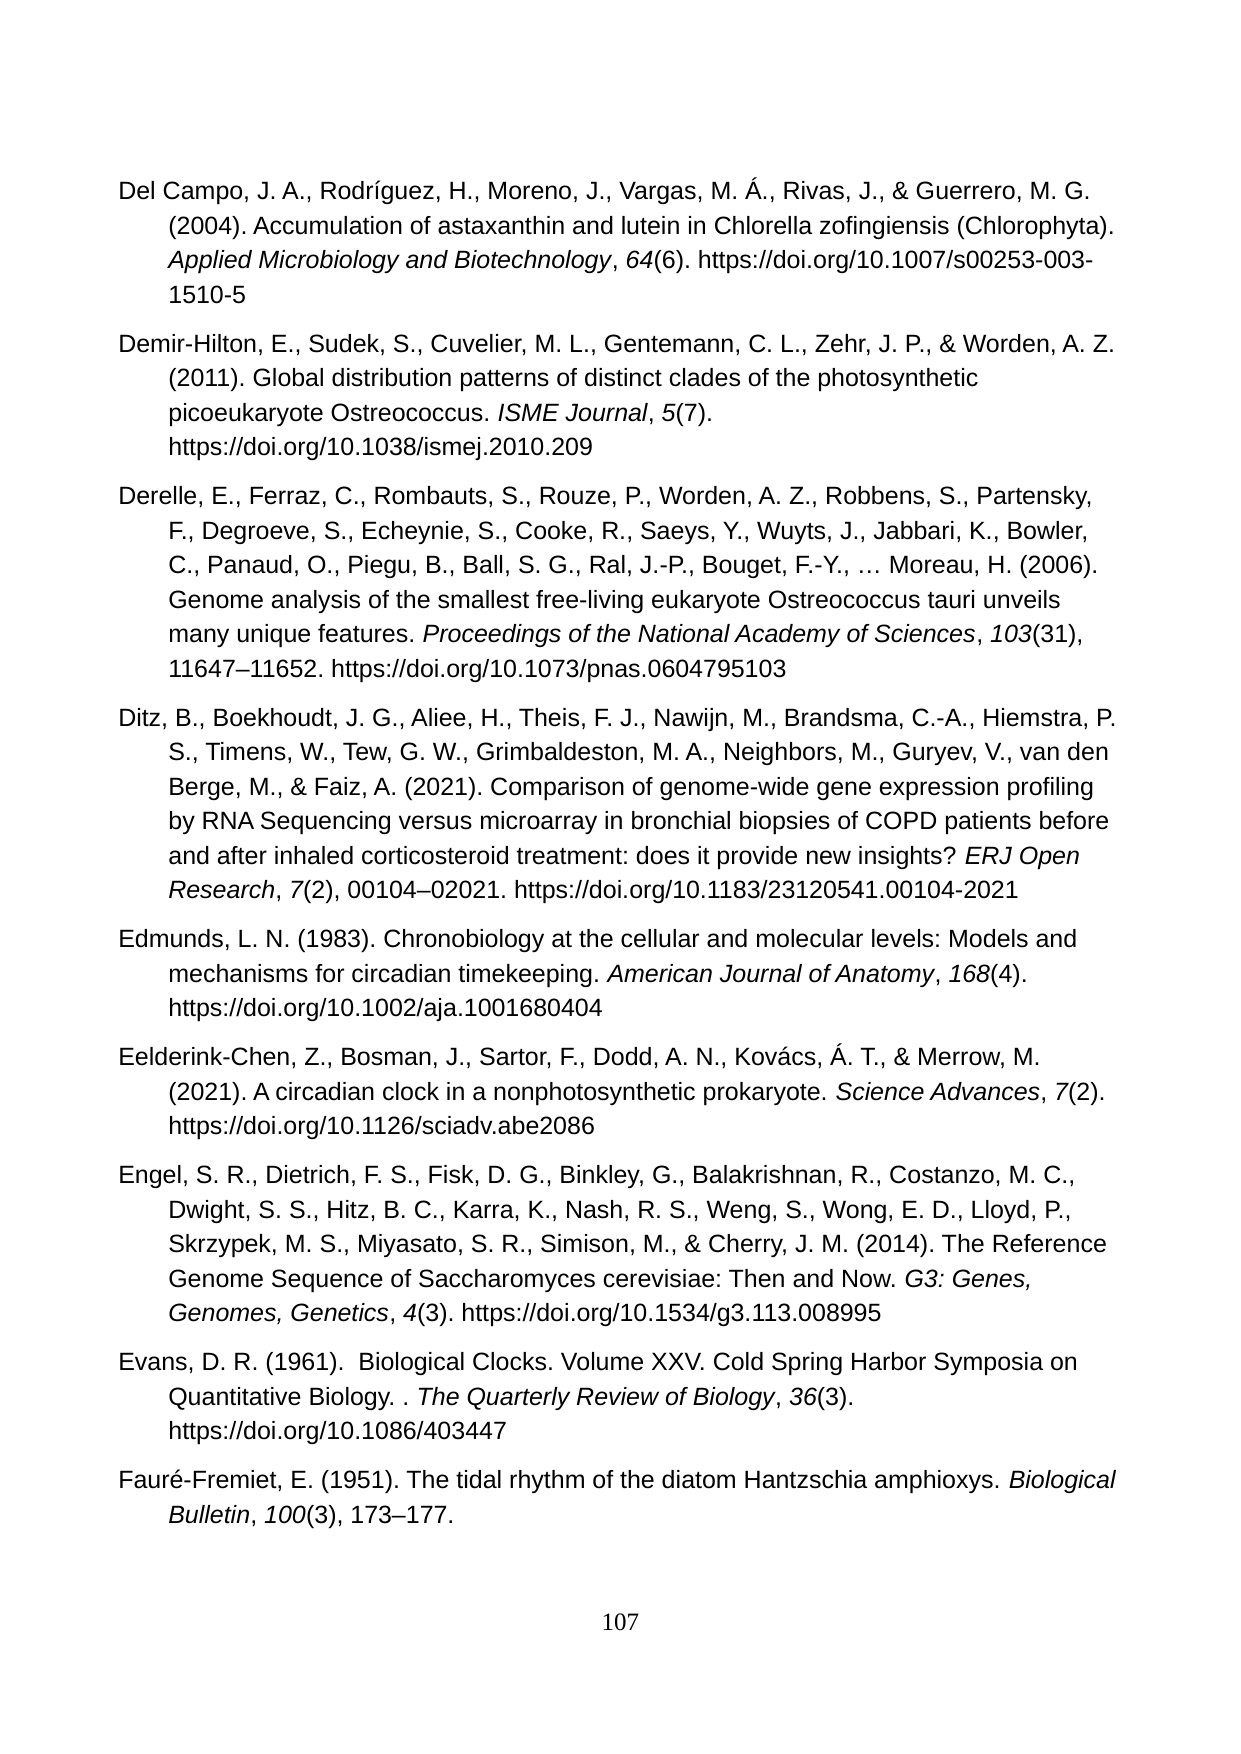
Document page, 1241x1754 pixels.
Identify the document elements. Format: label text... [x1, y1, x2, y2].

text Del Campo, J. A., Rodríguez, H., Moreno, J., Vargas, M. Á., Rivas, J., & Guerrero, M. G. (2004). Accumulation of astaxanthin and lutein in Chlorella zofingiensis (Chlorophyta). Applied Microbiology and Biotechnology, 64(6). https://doi.org/10.1007/s00253-003-1510-5 [118, 176, 1122, 308]
text Ditz, B., Boekhoudt, J. G., Aliee, H., Theis, F. J., Nawijn, M., Brandsma, C.-A., Hiemstra, P. S., Timens, W., Tew, G. W., Grimbaldeston, M. A., Neighbors, M., Guryev, V., van den Berge, M., & Faiz, A. (2021). Comparison of genome-wide gene expression profiling by RNA Sequencing versus microarray in bronchial biopsies of COPD patients before and after inhaled corticosteroid treatment: does it provide new insights? ERJ Open Research, 7(2), 00104–02021. https://doi.org/10.1183/23120541.00104-2021 [118, 703, 1122, 904]
text Derelle, E., Ferraz, C., Rombauts, S., Rouze, P., Worden, A. Z., Robbens, S., Partensky, F., Degroeve, S., Echeynie, S., Cooke, R., Saeys, Y., Wuyts, J., Jabbari, K., Bowler, C., Panaud, O., Piegu, B., Ball, S. G., Ral, J.-P., Bouget, F.-Y., … Moreau, H. (2006). Genome analysis of the smallest free-living eukaryote Ostreococcus tauri unveils many unique features. Proceedings of the National Academy of Sciences, 103(31), 11647–11652. https://doi.org/10.1073/pnas.0604795103 [118, 481, 1122, 682]
text Fauré-Fremiet, E. (1951). The tidal rhythm of the diatom Hantzschia amphioxys. Biological Bulletin, 100(3), 173–177. [118, 1465, 1122, 1528]
text Engel, S. R., Dietrich, F. S., Fisk, D. G., Binkley, G., Balakrishnan, R., Costanzo, M. C., Dwight, S. S., Hitz, B. C., Karra, K., Nash, R. S., Weng, S., Wong, E. D., Lloyd, P., Skrzypek, M. S., Miyasato, S. R., Simison, M., & Cherry, J. M. (2014). The Reference Genome Sequence of Saccharomyces cerevisiae: Then and Now. G3: Genes, Genomes, Genetics, 4(3). https://doi.org/10.1534/g3.113.008995 [118, 1160, 1122, 1327]
text Edmunds, L. N. (1983). Chronobiology at the cellular and molecular levels: Models and mechanisms for circadian timekeeping. American Journal of Anatomy, 168(4). https://doi.org/10.1002/aja.1001680404 [118, 924, 1122, 1022]
text Demir-Hilton, E., Sudek, S., Cuvelier, M. L., Gentemann, C. L., Zehr, J. P., & Worden, A. Z. (2011). Global distribution patterns of distinct clades of the photosynthetic picoeukaryote Ostreococcus. ISME Journal, 5(7). https://doi.org/10.1038/ismej.2010.209 [118, 329, 1122, 461]
text Evans, D. R. (1961). Biological Clocks. Volume XXV. Cold Spring Harbor Symposia on Quantitative Biology. . The Quarterly Review of Biology, 36(3). https://doi.org/10.1086/403447 [118, 1347, 1122, 1445]
text Eelderink-Chen, Z., Bosman, J., Sartor, F., Dodd, A. N., Kovács, Á. T., & Merrow, M. (2021). A circadian clock in a nonphotosynthetic prokaryote. Science Advances, 7(2). https://doi.org/10.1126/sciadv.abe2086 [118, 1042, 1122, 1140]
